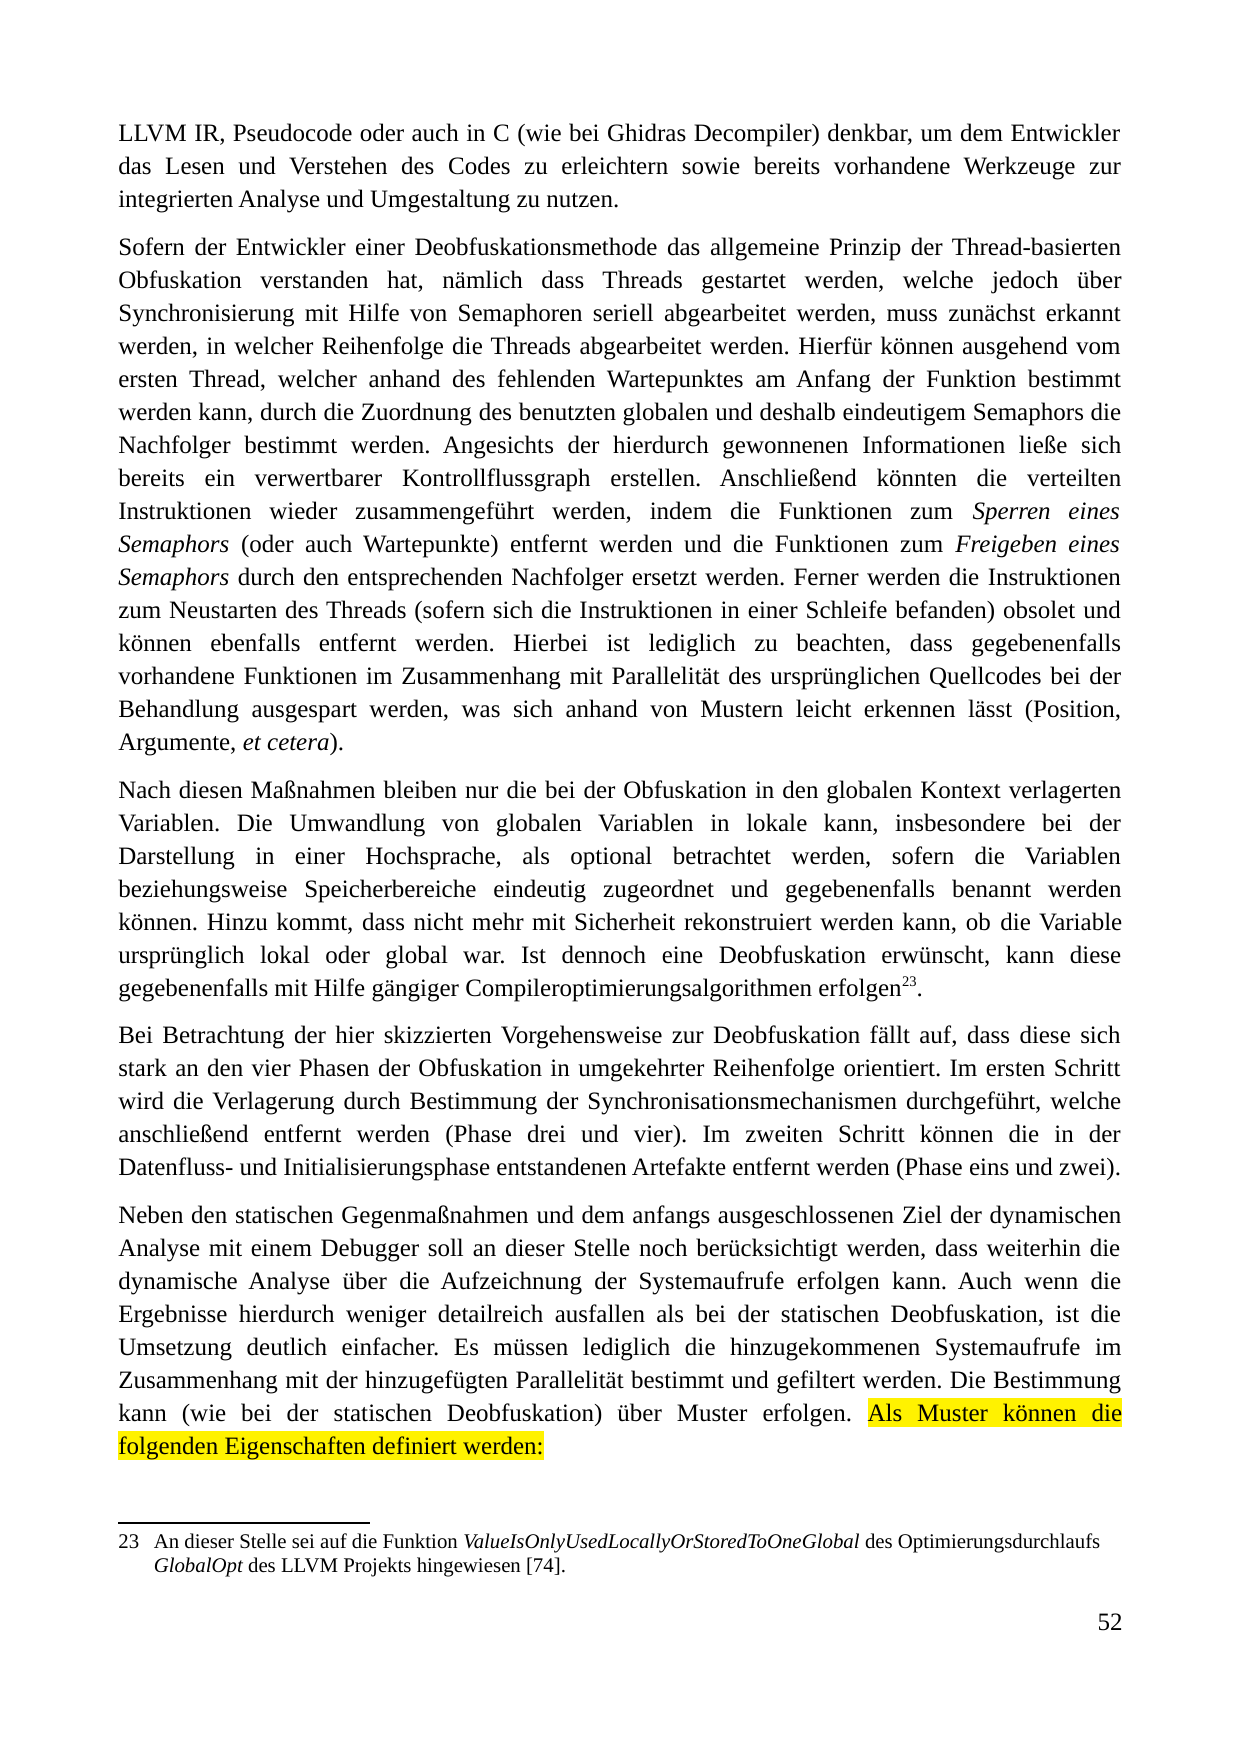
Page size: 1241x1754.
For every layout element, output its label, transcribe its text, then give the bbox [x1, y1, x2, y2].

text An dieser Stelle sei auf die Funktion ValueIsOnlyUsedLocallyOrStoredToOneGlobal des Optimierungsdurchlaufs GlobalOpt des LLVM Projekts hingewiesen [74]. [118, 1529, 1122, 1577]
text LLVM IR, Pseudocode oder auch in C (wie bei Ghidras Decompiler) denkbar, um dem Entwickler das Lesen und Verstehen des Codes zu erleichtern sowie bereits vorhandene Werkzeuge zur integrierten Analyse und Umgestaltung zu nutzen. [118, 118, 1122, 213]
text Nach diesen Maßnahmen bleiben nur die bei der Obfuskation in den globalen Kontext verlagerten Variablen. Die Umwandlung von globalen Variablen in lokale kann, insbesondere bei der Darstellung in einer Hochsprache, als optional betrachtet werden, sofern die Variablen beziehungsweise Speicherbereiche eindeutig zugeordnet und gegebenenfalls benannt werden können. Hinzu kommt, dass nicht mehr mit Sicherheit rekonstruiert werden kann, ob die Variable ursprünglich lokal oder global war. Ist dennoch eine Deobfuskation erwünscht, kann diese gegebenenfalls mit Hilfe gängiger Compileroptimierungsalgorithmen erfolgen. [118, 775, 1122, 1002]
text Bei Betrachtung der hier skizzierten Vorgehensweise zur Deobfuskation fällt auf, dass diese sich stark an den vier Phasen der Obfuskation in umgekehrter Reihenfolge orientiert. Im ersten Schritt wird die Verlagerung durch Bestimmung der Synchronisationsmechanismen durchgeführt, welche anschließend entfernt werden (Phase drei und vier). Im zweiten Schritt können die in der Datenfluss- und Initialisierungsphase entstandenen Artefakte entfernt werden (Phase eins und zwei). [118, 1020, 1122, 1181]
text Neben den statischen Gegenmaßnahmen und dem anfangs ausgeschlossenen Ziel der dynamischen Analyse mit einem Debugger soll an dieser Stelle noch berücksichtigt werden, dass weiterhin die dynamische Analyse über die Aufzeichnung der Systemaufrufe erfolgen kann. Auch wenn die Ergebnisse hierdurch weniger detailreich ausfallen als bei der statischen Deobfuskation, ist die Umsetzung deutlich einfacher. Es müssen lediglich die hinzugekommenen Systemaufrufe im Zusammenhang mit der hinzugefügten Parallelität bestimmt und gefiltert werden. Die Bestimmung kann (wie bei der statischen Deobfuskation) über Muster erfolgen. Als Muster können die folgenden Eigenschaften definiert werden: [118, 1200, 1122, 1460]
text Sofern der Entwickler einer Deobfuskationsmethode das allgemeine Prinzip der Thread-basierten Obfuskation verstanden hat, nämlich dass Threads gestartet werden, welche jedoch über Synchronisierung mit Hilfe von Semaphoren seriell abgearbeitet werden, muss zunächst erkannt werden, in welcher Reihenfolge die Threads abgearbeitet werden. Hierfür können ausgehend vom ersten Thread, welcher anhand des fehlenden Wartepunktes am Anfang der Funktion bestimmt werden kann, durch die Zuordnung des benutzten globalen und deshalb eindeutigem Semaphors die Nachfolger bestimmt werden. Angesichts der hierdurch gewonnenen Informationen ließe sich bereits ein verwertbarer Kontrollflussgraph erstellen. Anschließend könnten die verteilten Instruktionen wieder zusammengeführt werden, indem die Funktionen zum Sperren eines Semaphors (oder auch Wartepunkte) entfernt werden und die Funktionen zum Freigeben eines Semaphors durch den entsprechenden Nachfolger ersetzt werden. Ferner werden die Instruktionen zum Neustarten des Threads (sofern sich die Instruktionen in einer Schleife befanden) obsolet und können ebenfalls entfernt werden. Hierbei ist lediglich zu beachten, dass gegebenenfalls vorhandene Funktionen im Zusammenhang mit Parallelität des ursprünglichen Quellcodes bei der Behandlung ausgespart werden, was sich anhand von Mustern leicht erkennen lässt (Position, Argumente, et cetera). [118, 232, 1122, 756]
